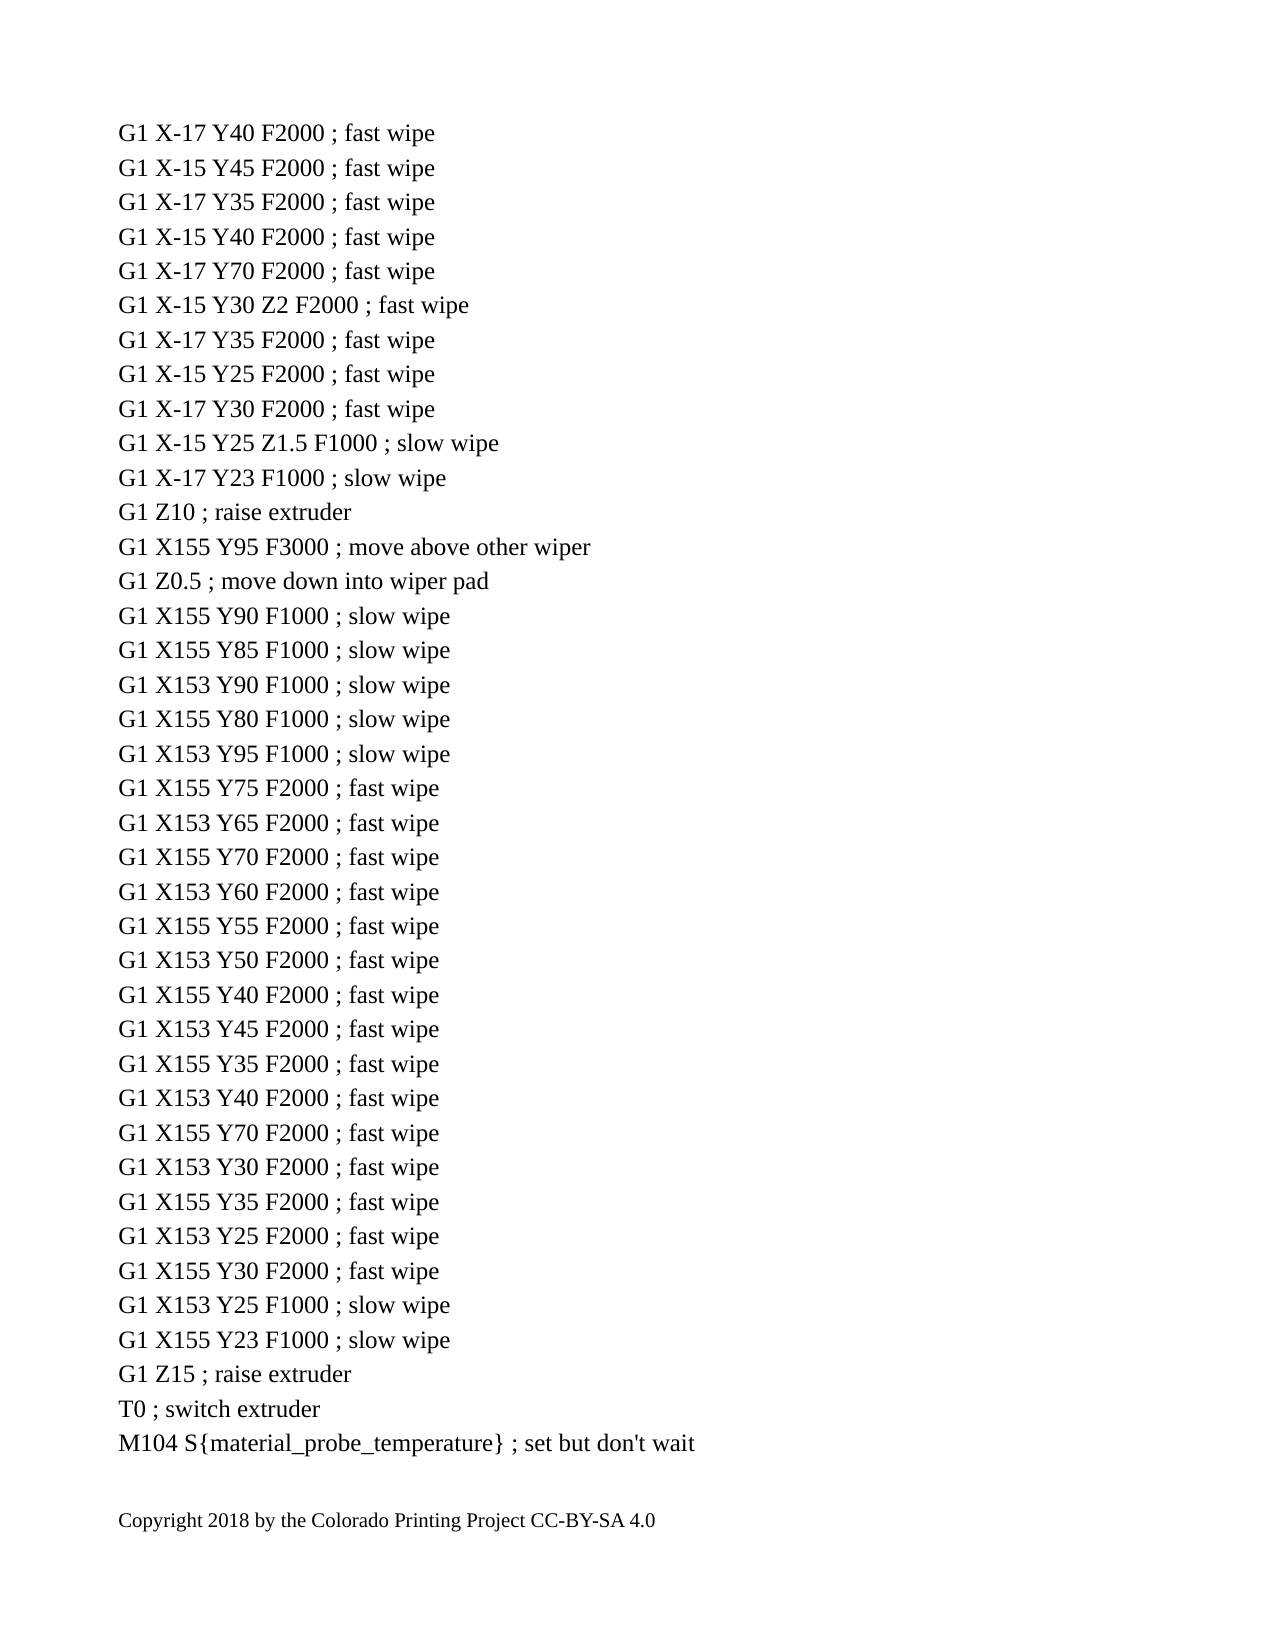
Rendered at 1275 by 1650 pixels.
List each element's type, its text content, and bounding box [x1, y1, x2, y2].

text G1 X-15 Y40 F2000 ; fast wipe [118, 222, 1157, 250]
text G1 X-15 Y25 F2000 ; fast wipe [118, 359, 1157, 388]
text G1 X155 Y90 F1000 ; slow wipe [118, 601, 1157, 629]
text G1 X-17 Y35 F2000 ; fast wipe [118, 325, 1157, 354]
text G1 X153 Y25 F1000 ; slow wipe [118, 1290, 1157, 1319]
text G1 X155 Y70 F2000 ; fast wipe [118, 842, 1157, 871]
text G1 X-17 Y35 F2000 ; fast wipe [118, 187, 1157, 216]
text G1 X155 Y80 F1000 ; slow wipe [118, 704, 1157, 733]
text G1 X155 Y95 F3000 ; move above other wiper [118, 532, 1157, 561]
text G1 Z0.5 ; move down into wiper pad [118, 566, 1157, 595]
text G1 X155 Y70 F2000 ; fast wipe [118, 1118, 1157, 1147]
text G1 X155 Y40 F2000 ; fast wipe [118, 980, 1157, 1009]
text G1 X155 Y35 F2000 ; fast wipe [118, 1049, 1157, 1078]
text G1 X-17 Y70 F2000 ; fast wipe [118, 256, 1157, 285]
text G1 X153 Y30 F2000 ; fast wipe [118, 1152, 1157, 1181]
text G1 X155 Y85 F1000 ; slow wipe [118, 635, 1157, 664]
text M104 S{material_probe_temperature} ; set but don't wait [118, 1428, 1157, 1457]
text G1 X-15 Y30 Z2 F2000 ; fast wipe [118, 291, 1157, 319]
text G1 X153 Y90 F1000 ; slow wipe [118, 670, 1157, 698]
text G1 Z15 ; raise extruder [118, 1359, 1157, 1388]
text G1 X153 Y50 F2000 ; fast wipe [118, 946, 1157, 974]
text G1 X-17 Y40 F2000 ; fast wipe [118, 118, 1157, 147]
text G1 X153 Y60 F2000 ; fast wipe [118, 877, 1157, 905]
text G1 X153 Y95 F1000 ; slow wipe [118, 739, 1157, 767]
text G1 X155 Y35 F2000 ; fast wipe [118, 1187, 1157, 1216]
text G1 X153 Y25 F2000 ; fast wipe [118, 1221, 1157, 1250]
text G1 X153 Y65 F2000 ; fast wipe [118, 808, 1157, 836]
text G1 X155 Y75 F2000 ; fast wipe [118, 773, 1157, 802]
text G1 X153 Y40 F2000 ; fast wipe [118, 1083, 1157, 1112]
text G1 X-17 Y23 F1000 ; slow wipe [118, 463, 1157, 492]
text G1 X153 Y45 F2000 ; fast wipe [118, 1014, 1157, 1043]
text G1 X-15 Y25 Z1.5 F1000 ; slow wipe [118, 428, 1157, 457]
text G1 X-17 Y30 F2000 ; fast wipe [118, 394, 1157, 423]
text G1 Z10 ; raise extruder [118, 497, 1157, 526]
text G1 X-15 Y45 F2000 ; fast wipe [118, 153, 1157, 181]
text G1 X155 Y55 F2000 ; fast wipe [118, 911, 1157, 940]
text T0 ; switch extruder [118, 1394, 1157, 1423]
text G1 X155 Y30 F2000 ; fast wipe [118, 1256, 1157, 1285]
text G1 X155 Y23 F1000 ; slow wipe [118, 1325, 1157, 1354]
